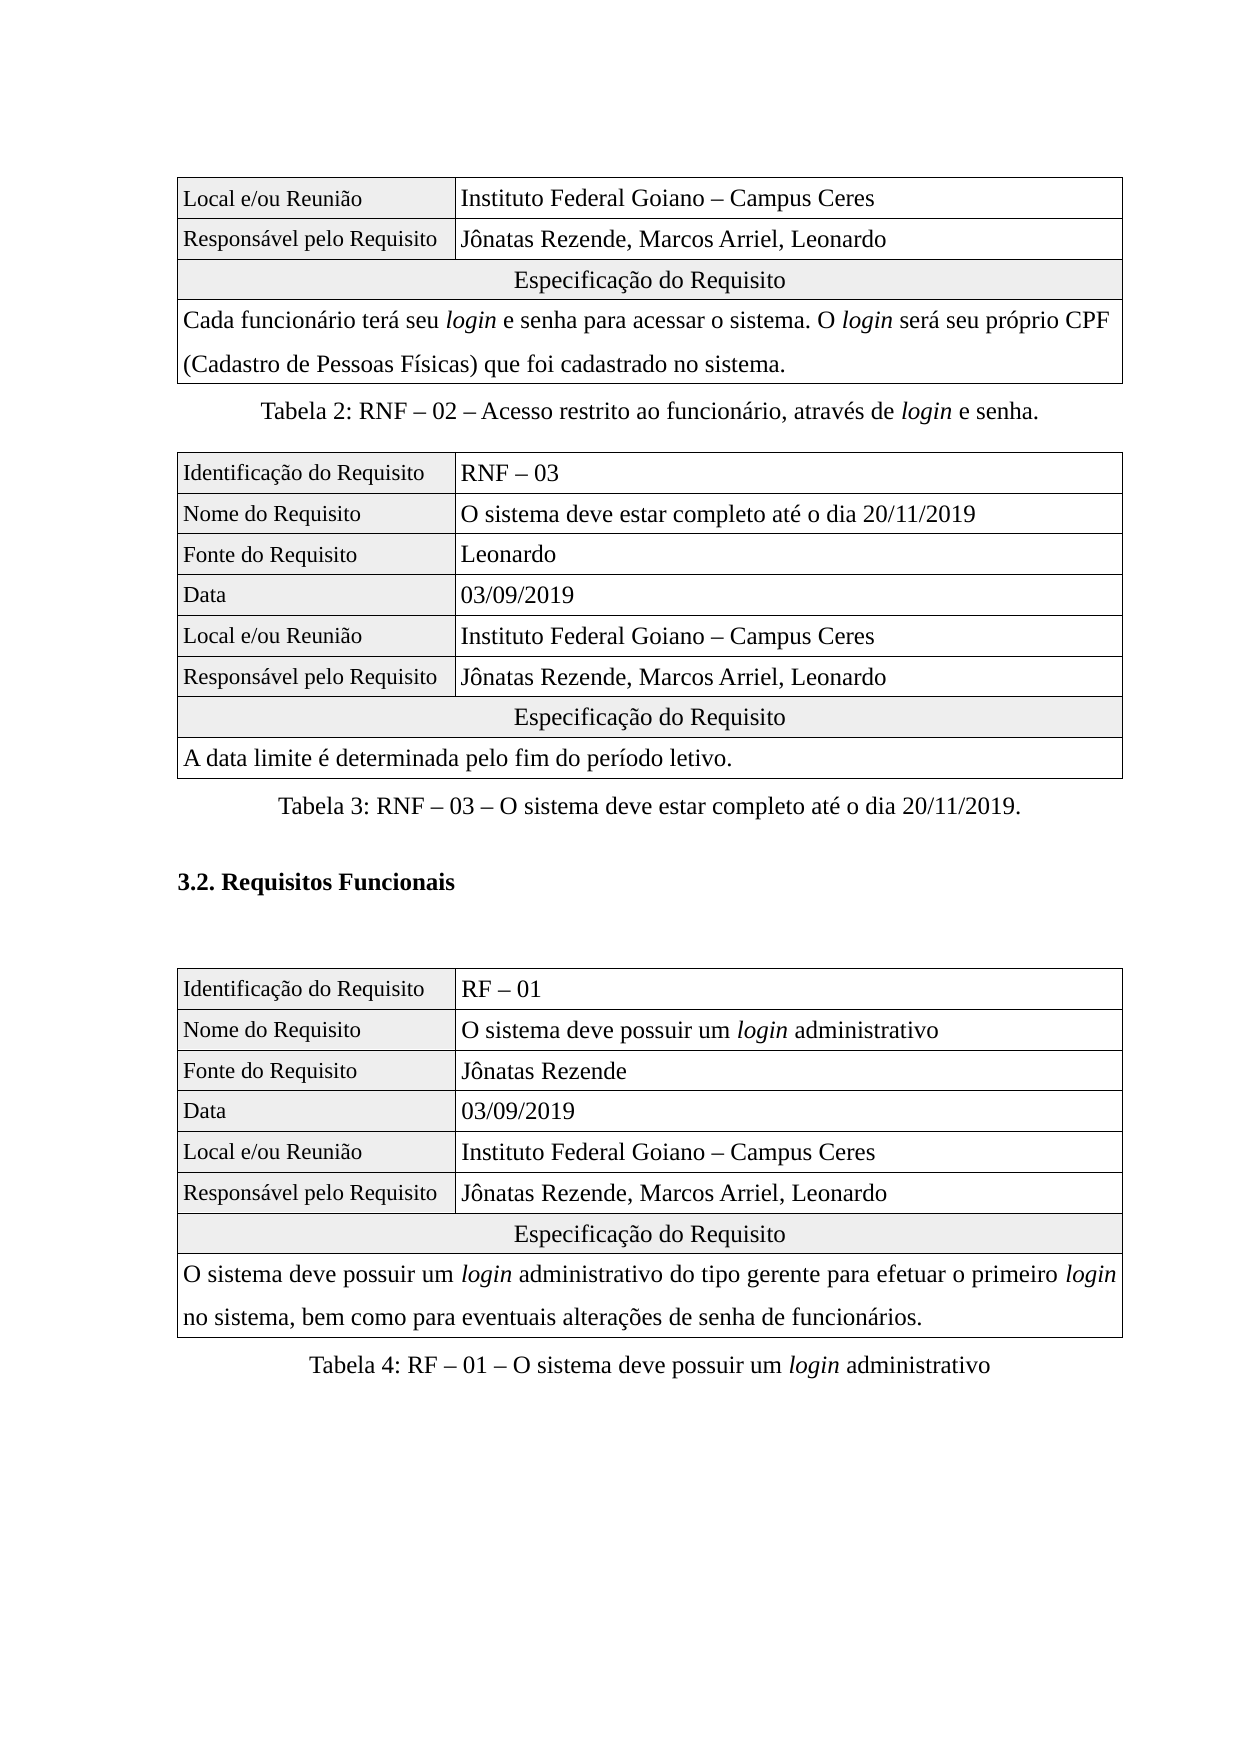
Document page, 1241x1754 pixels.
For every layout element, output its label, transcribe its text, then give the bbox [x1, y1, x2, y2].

table_cell Jônatas Rezende, Marcos Arriel, Leonardo [456, 219, 1122, 259]
table_cell Responsável pelo Requisito [178, 219, 455, 259]
table_cell Fonte do Requisito [178, 1051, 455, 1090]
text Tabela 2: RNF – 02 – Acesso restrito ao funcionário, através de login e senha. [177, 396, 1122, 425]
table_header Identificação do Requisito [178, 453, 455, 493]
table_cell Local e/ou Reunião [178, 178, 455, 218]
table_cell Nome do Requisito [178, 494, 455, 533]
table_cell O sistema deve possuir um login administrativo do tipo gerente para efetuar o primeiro login no sistema, bem como para eventuais alterações de senha de funcionários. [178, 1254, 1122, 1337]
table_cell Leonardo [456, 534, 1122, 574]
table_cell Data [178, 575, 455, 615]
table_cell 03/09/2019 [456, 575, 1122, 615]
table_cell Instituto Federal Goiano – Campus Ceres [456, 616, 1122, 656]
table_header RNF – 03 [456, 453, 1122, 493]
table_cell Responsável pelo Requisito [178, 657, 455, 696]
table_cell 03/09/2019 [456, 1091, 1122, 1131]
subtitle 3.2. Requisitos Funcionais [177, 867, 1122, 896]
table_cell A data limite é determinada pelo fim do período letivo. [178, 738, 1122, 778]
text Tabela 3: RNF – 03 – O sistema deve estar completo até o dia 20/11/2019. [177, 791, 1122, 819]
table_cell Local e/ou Reunião [178, 1132, 455, 1172]
table_cell Instituto Federal Goiano – Campus Ceres [456, 1132, 1122, 1172]
table_cell Nome do Requisito [178, 1010, 455, 1049]
table_cell Jônatas Rezende, Marcos Arriel, Leonardo [456, 1173, 1122, 1212]
table_cell Especificação do Requisito [178, 1214, 1122, 1253]
table_cell Fonte do Requisito [178, 534, 455, 574]
table_cell Especificação do Requisito [178, 697, 1122, 737]
table_cell Local e/ou Reunião [178, 616, 455, 656]
table_header RF – 01 [456, 969, 1122, 1009]
table_cell Instituto Federal Goiano – Campus Ceres [456, 178, 1122, 218]
table_header Identificação do Requisito [178, 969, 455, 1009]
table_cell O sistema deve possuir um login administrativo [456, 1010, 1122, 1049]
table_cell Responsável pelo Requisito [178, 1173, 455, 1212]
table_cell Jônatas Rezende [456, 1051, 1122, 1090]
table_cell O sistema deve estar completo até o dia 20/11/2019 [456, 494, 1122, 533]
table_cell Cada funcionário terá seu login e senha para acessar o sistema. O login será seu próprio CPF (Cadastro de Pessoas Físicas) que foi cadastrado no sistema. [178, 300, 1122, 383]
table_cell Jônatas Rezende, Marcos Arriel, Leonardo [456, 657, 1122, 696]
text Tabela 4: RF – 01 – O sistema deve possuir um login administrativo [177, 1350, 1122, 1379]
table_cell Especificação do Requisito [178, 260, 1122, 299]
table_cell Data [178, 1091, 455, 1131]
